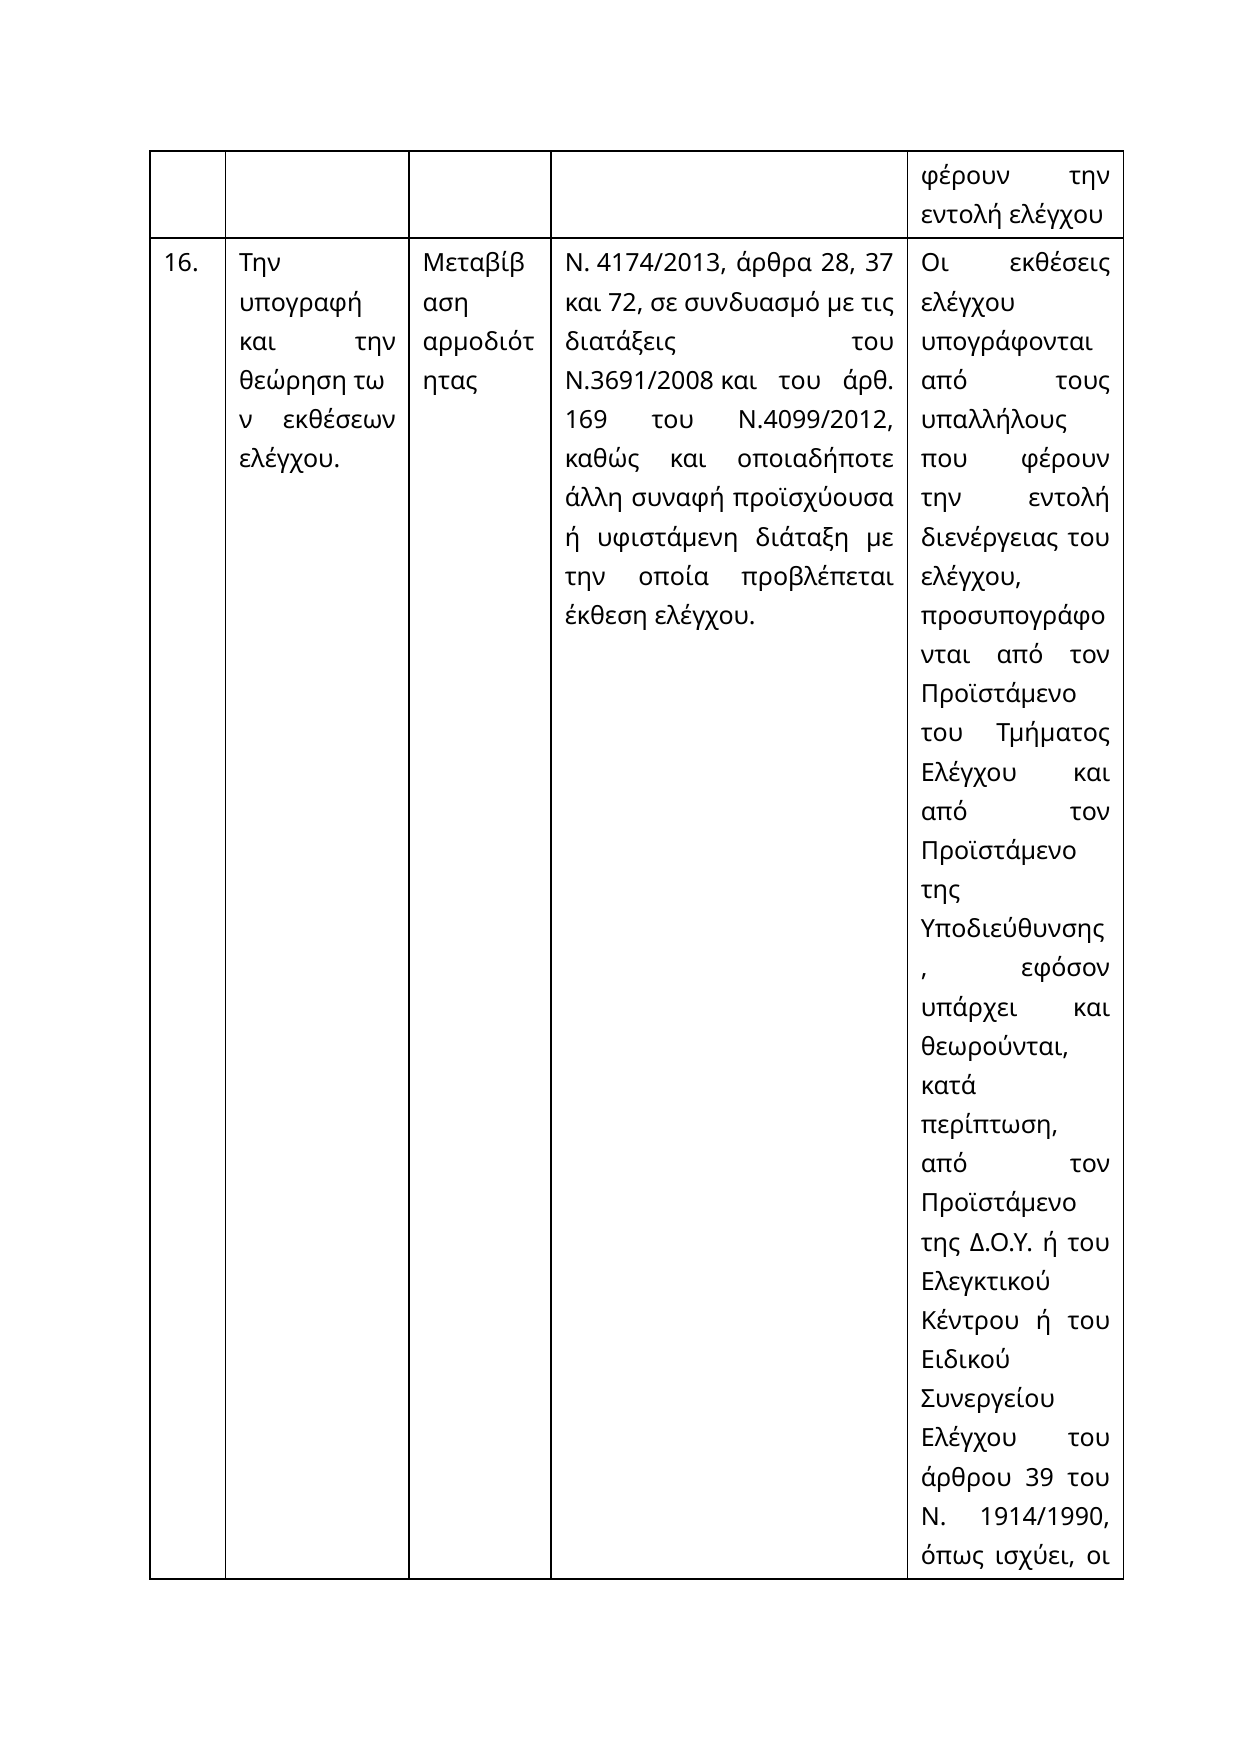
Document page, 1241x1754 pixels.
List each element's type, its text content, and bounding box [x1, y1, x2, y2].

table_cell [151, 152, 225, 237]
table_cell [552, 152, 907, 237]
table_cell Οι εκθέσεις ελέγχου υπογράφονται από τους υπαλλήλους που φέρουν την εντολή διενέργειας του ελέγχου, προσυπογράφονται από τον Προϊστάμενο του Τμήματος Ελέγχου και από τον Προϊστάμενο της Υποδιεύθυνσης, εφόσον υπάρχει και θεωρούνται, κατά περίπτωση, από τον Προϊστάμενο της Δ.Ο.Υ. ή του Ελεγκτικού Κέντρου ή του Ειδικού Συνεργείου Ελέγχου του άρθρου 39 του Ν. 1914/1990, όπως ισχύει, οι [908, 239, 1123, 1578]
table_cell Ν. 4174/2013, άρθρα 28, 37 και 72, σε συνδυασμό με τις διατάξεις του Ν.3691/2008 και του άρθ. 169 του Ν.4099/2012, καθώς και οποιαδήποτε άλλη συναφή προϊσχύουσα ή υφιστάμενη διάταξη με την οποία προβλέπεται έκθεση ελέγχου. [552, 239, 907, 1578]
table_cell Την υπογραφή και την θεώρηση των εκθέσεων ελέγχου. [226, 239, 408, 1578]
table_cell [410, 152, 550, 237]
table_cell Μεταβίβαση αρμοδιότητας [410, 239, 550, 1578]
table_cell φέρουν την εντολή ελέγχου [908, 152, 1123, 237]
table_cell 16. [151, 239, 225, 1578]
table_cell [226, 152, 408, 237]
